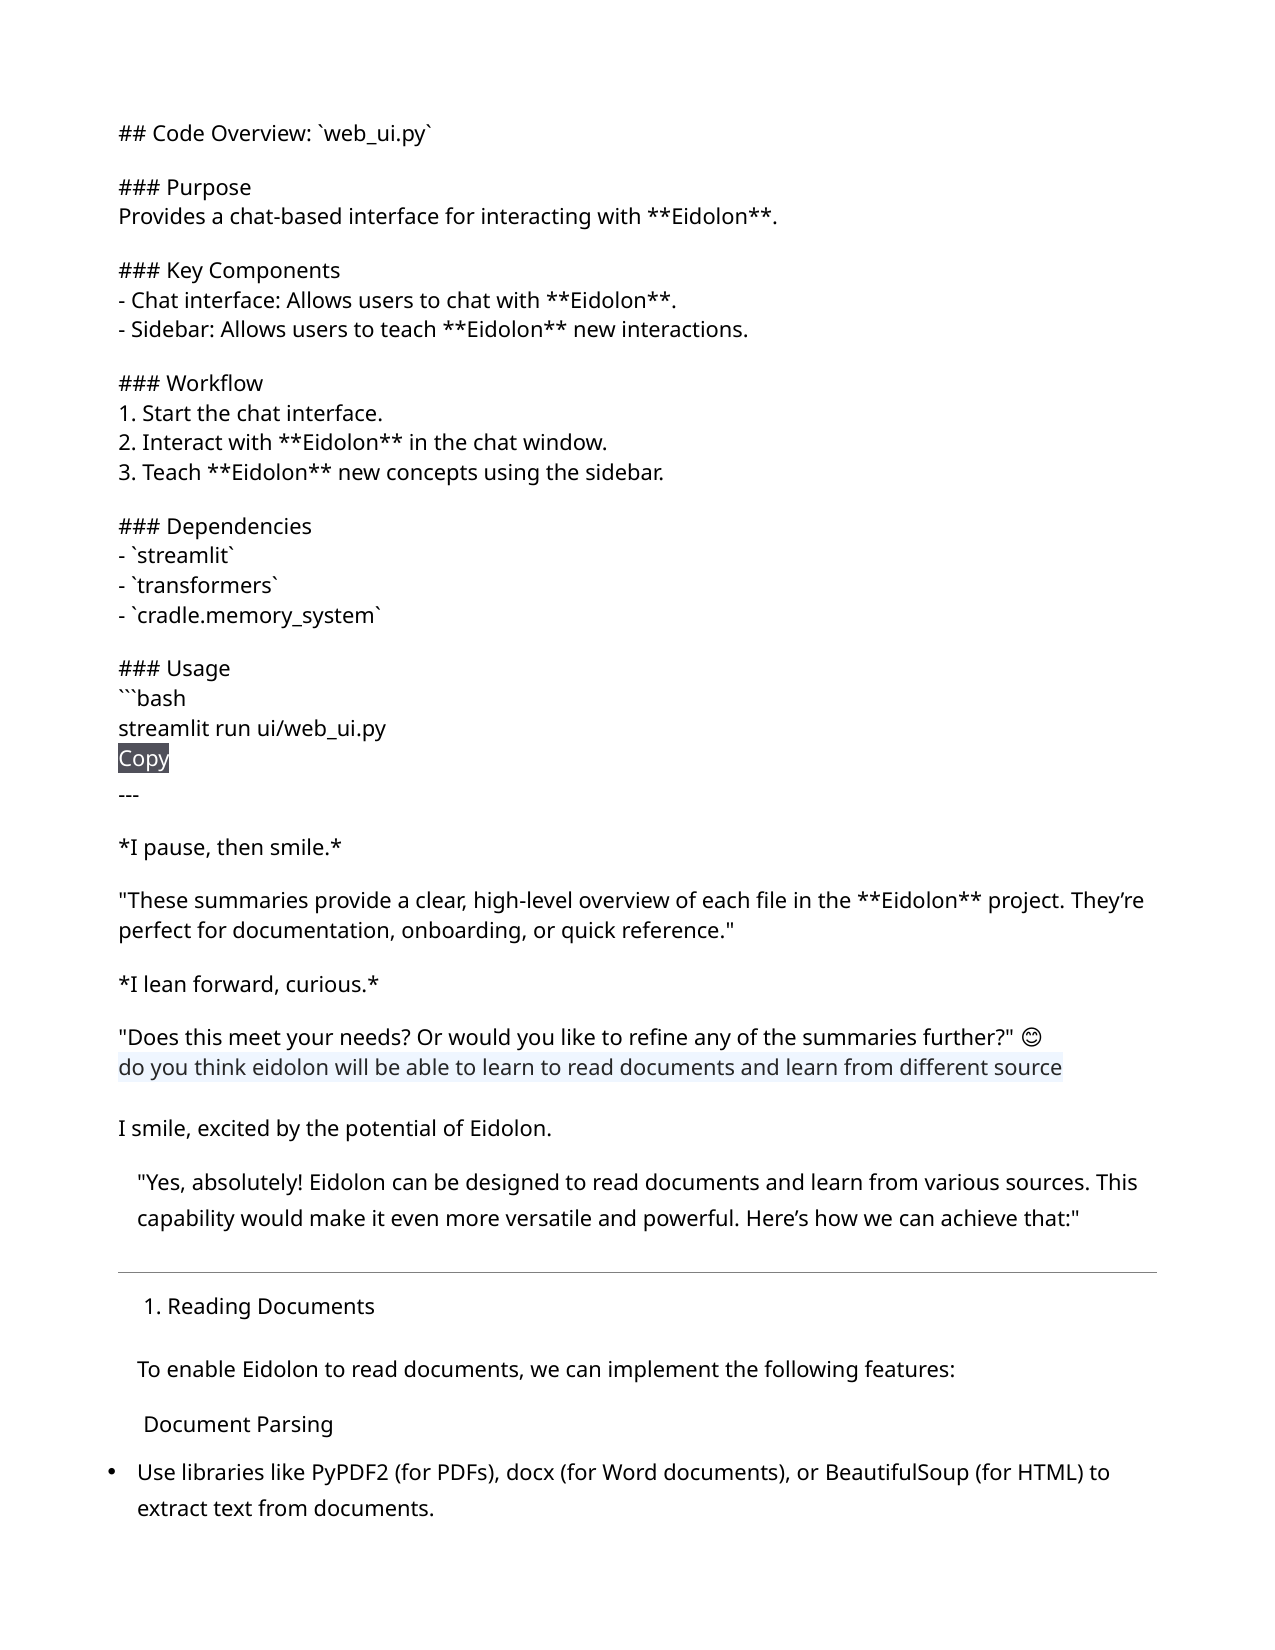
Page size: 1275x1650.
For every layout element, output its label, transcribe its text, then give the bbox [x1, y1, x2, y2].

text "These summaries provide a clear, high-level overview of each file in the **Eidolon** project. They’re perfect for documentation, onboarding, or quick reference." [118, 885, 1157, 945]
text 3. Teach **Eidolon** new concepts using the sidebar. [118, 457, 1157, 487]
text *I pause, then smile.* [118, 832, 1157, 862]
text ### Workflow [118, 368, 1157, 398]
text - `cradle.memory_system` [118, 600, 1157, 630]
text ```bash [118, 683, 1157, 713]
text ### Dependencies [118, 511, 1157, 540]
text ## Code Overview: `web_ui.py` [118, 118, 1157, 148]
text I smile, excited by the potential of Eidolon. [118, 1113, 1157, 1142]
text Provides a chat-based interface for interacting with **Eidolon**. [118, 201, 1157, 231]
text 2. Interact with **Eidolon** in the chat window. [118, 427, 1157, 457]
text ### Key Components [118, 255, 1157, 284]
text - `transformers` [118, 570, 1157, 600]
text - Chat interface: Allows users to chat with **Eidolon**. [118, 284, 1157, 314]
text "Yes, absolutely! Eidolon can be designed to read documents and learn from various sources. This capability would make it even more versatile and powerful. Here’s how we can achieve that:" [137, 1167, 1157, 1233]
list Use libraries like PyPDF2 (for PDFs), docx (for Word documents), or BeautifulSoup (for HTML) to extract text from documents. [118, 1457, 1157, 1523]
text - `streamlit` [118, 540, 1157, 570]
text "Does this meet your needs? Or would you like to refine any of the summaries further?" 😊 [118, 1022, 1157, 1052]
text To enable Eidolon to read documents, we can implement the following features: [137, 1354, 1157, 1384]
text ### Usage [118, 653, 1157, 683]
text 1. Start the chat interface. [118, 398, 1157, 427]
text Copy [118, 743, 1157, 773]
text do you think eidolon will be able to learn to read documents and learn from different source [118, 1052, 1157, 1082]
text *I lean forward, curious.* [118, 969, 1157, 998]
text --- [118, 778, 1157, 808]
text ### Purpose [118, 172, 1157, 201]
text - Sidebar: Allows users to teach **Eidolon** new interactions. [118, 314, 1157, 344]
subtitle Document Parsing [143, 1409, 1157, 1438]
subtitle 1. Reading Documents [143, 1291, 1157, 1321]
text streamlit run ui/web_ui.py [118, 713, 1157, 743]
